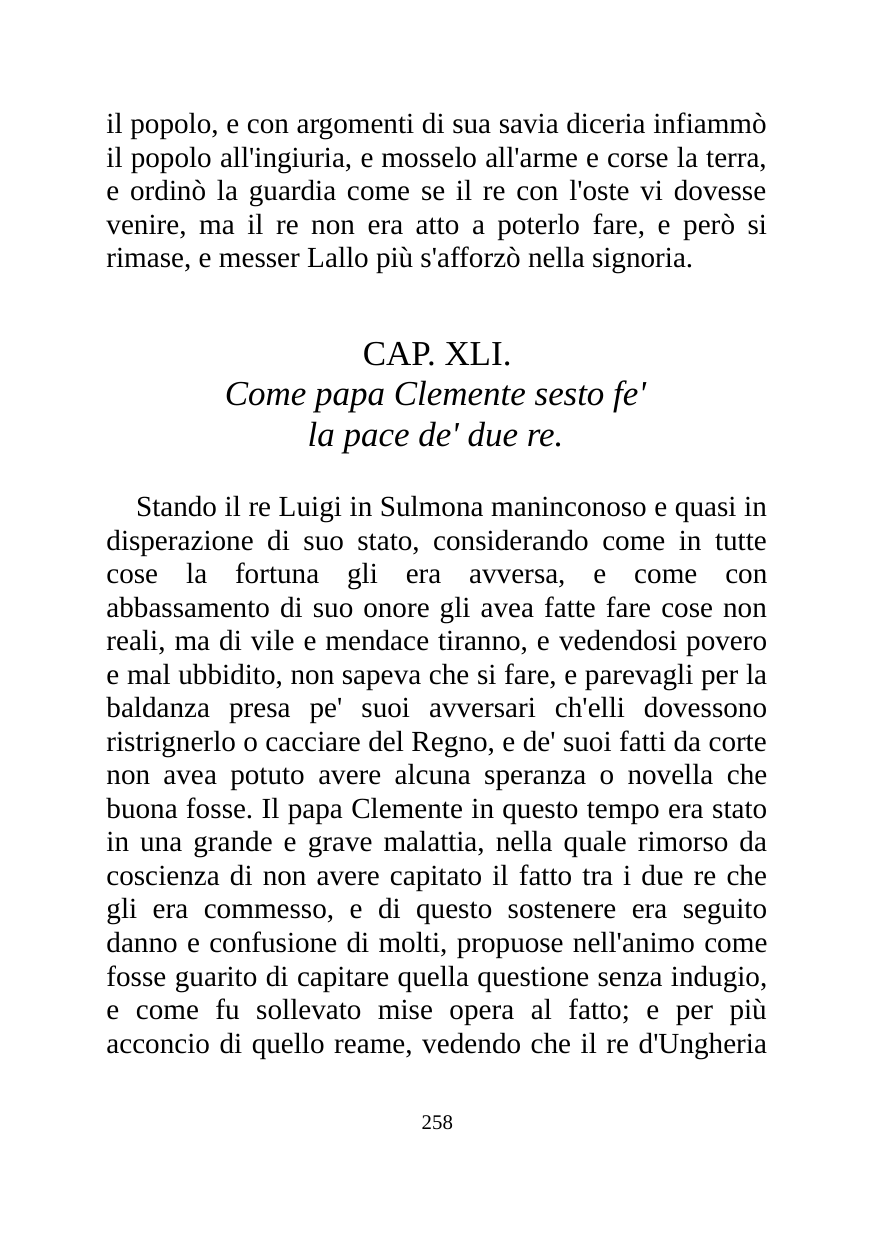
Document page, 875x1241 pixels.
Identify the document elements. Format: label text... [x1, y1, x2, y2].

text il popolo, e con argomenti di sua savia diceria infiammò il popolo all'ingiuria, e mosselo all'arme e corse la terra, e ordinò la guardia come se il re con l'oste vi dovesse venire, ma il re non era atto a poterlo fare, e però si rimase, e messer Lallo più s'afforzò nella signoria. [106, 106, 768, 274]
subtitle CAP. XLI. Come papa Clemente sesto fe' la pace de' due re. [106, 333, 768, 454]
text Stando il re Luigi in Sulmona maninconoso e quasi in disperazione di suo stato, considerando come in tutte cose la fortuna gli era avversa, e come con abbassamento di suo onore gli avea fatte fare cose non reali, ma di vile e mendace tiranno, e vedendosi povero e mal ubbidito, non sapeva che si fare, e parevagli per la baldanza presa pe' suoi avversari ch'elli dovessono ristrignerlo o cacciare del Regno, e de' suoi fatti da corte non avea potuto avere alcuna speranza o novella che buona fosse. Il papa Clemente in questo tempo era stato in una grande e grave malattia, nella quale rimorso da coscienza di non avere capitato il fatto tra i due re che gli era commesso, e di questo sostenere era seguito danno e confusione di molti, propuose nell'animo come fosse guarito di capitare quella questione senza indugio, e come fu sollevato mise opera al fatto; e per più acconcio di quello reame, vedendo che il re d'Ungheria [106, 489, 768, 1059]
